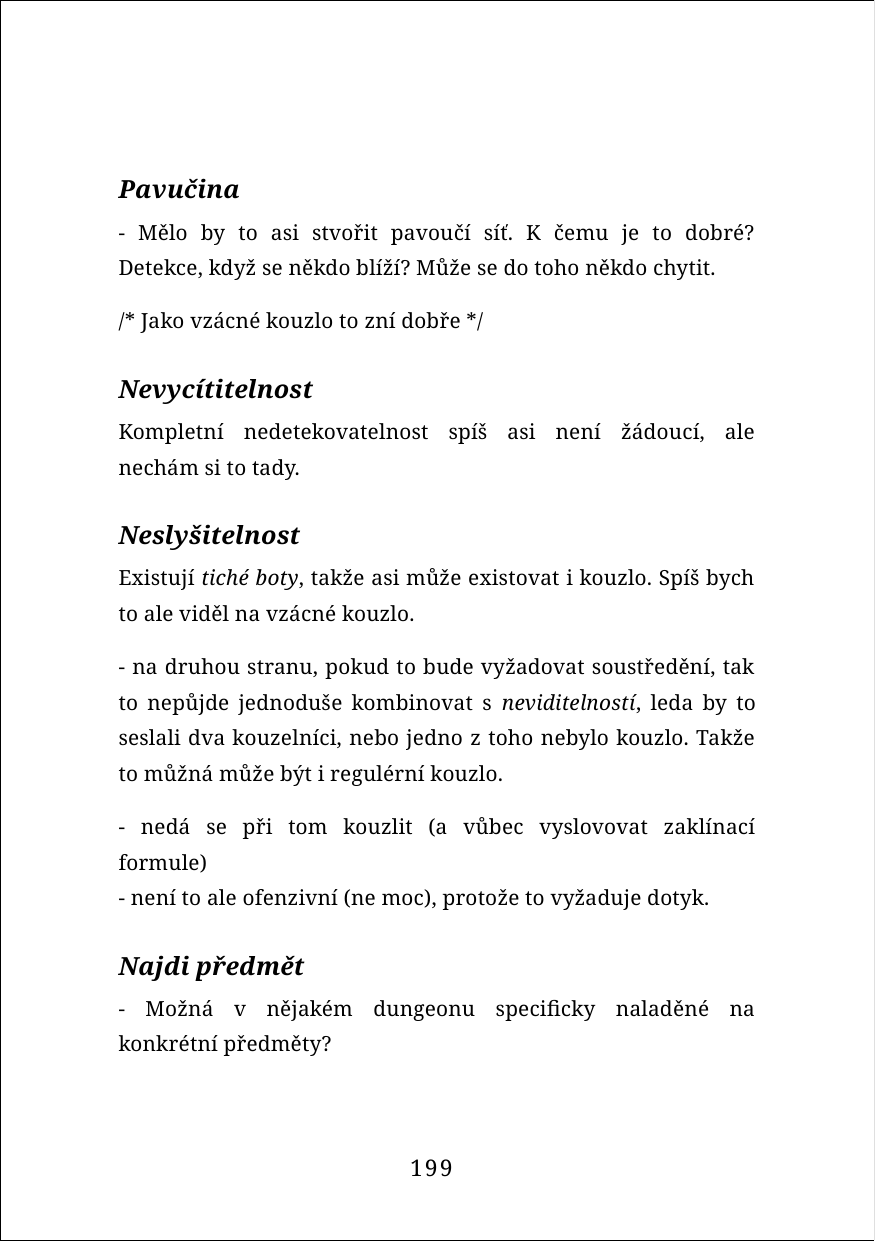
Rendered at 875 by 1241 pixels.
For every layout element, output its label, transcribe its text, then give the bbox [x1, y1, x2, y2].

text Kompletní nedetekovatelnost spíš asi není žádoucí, ale nechám si to tady. [118, 417, 756, 481]
text /* Jako vzácné kouzlo to zní dobře */ [118, 306, 756, 335]
subtitle Najdi předmět [118, 948, 756, 982]
subtitle Pavučina [118, 172, 756, 206]
text - Mělo by to asi stvořit pavoučí síť. K čemu je to dobré? Detekce, když se někdo blíží? Může se do toho někdo chytit. [118, 218, 756, 282]
text - Možná v nějakém dungeonu specificky naladěné na konkrétní předměty? [118, 994, 756, 1058]
subtitle Neslyšitelnost [118, 518, 756, 552]
text - nedá se při tom kouzlit (a vůbec vyslovovat zaklínací formule) - není to ale ofenzivní (ne moc), protože to vyžaduje dotyk. [118, 812, 756, 912]
subtitle Nevycítitelnost [118, 371, 756, 405]
text Existují tiché boty, takže asi může existovat i kouzlo. Spíš bych to ale viděl na vzácné kouzlo. [118, 563, 756, 627]
text - na druhou stranu, pokud to bude vyžadovat soustředění, tak to nepůjde jednoduše kombinovat s neviditelností, leda by to seslali dva kouzelníci, nebo jedno z toho nebylo kouzlo. Takže to můžná může být i regulérní kouzlo. [118, 652, 756, 787]
